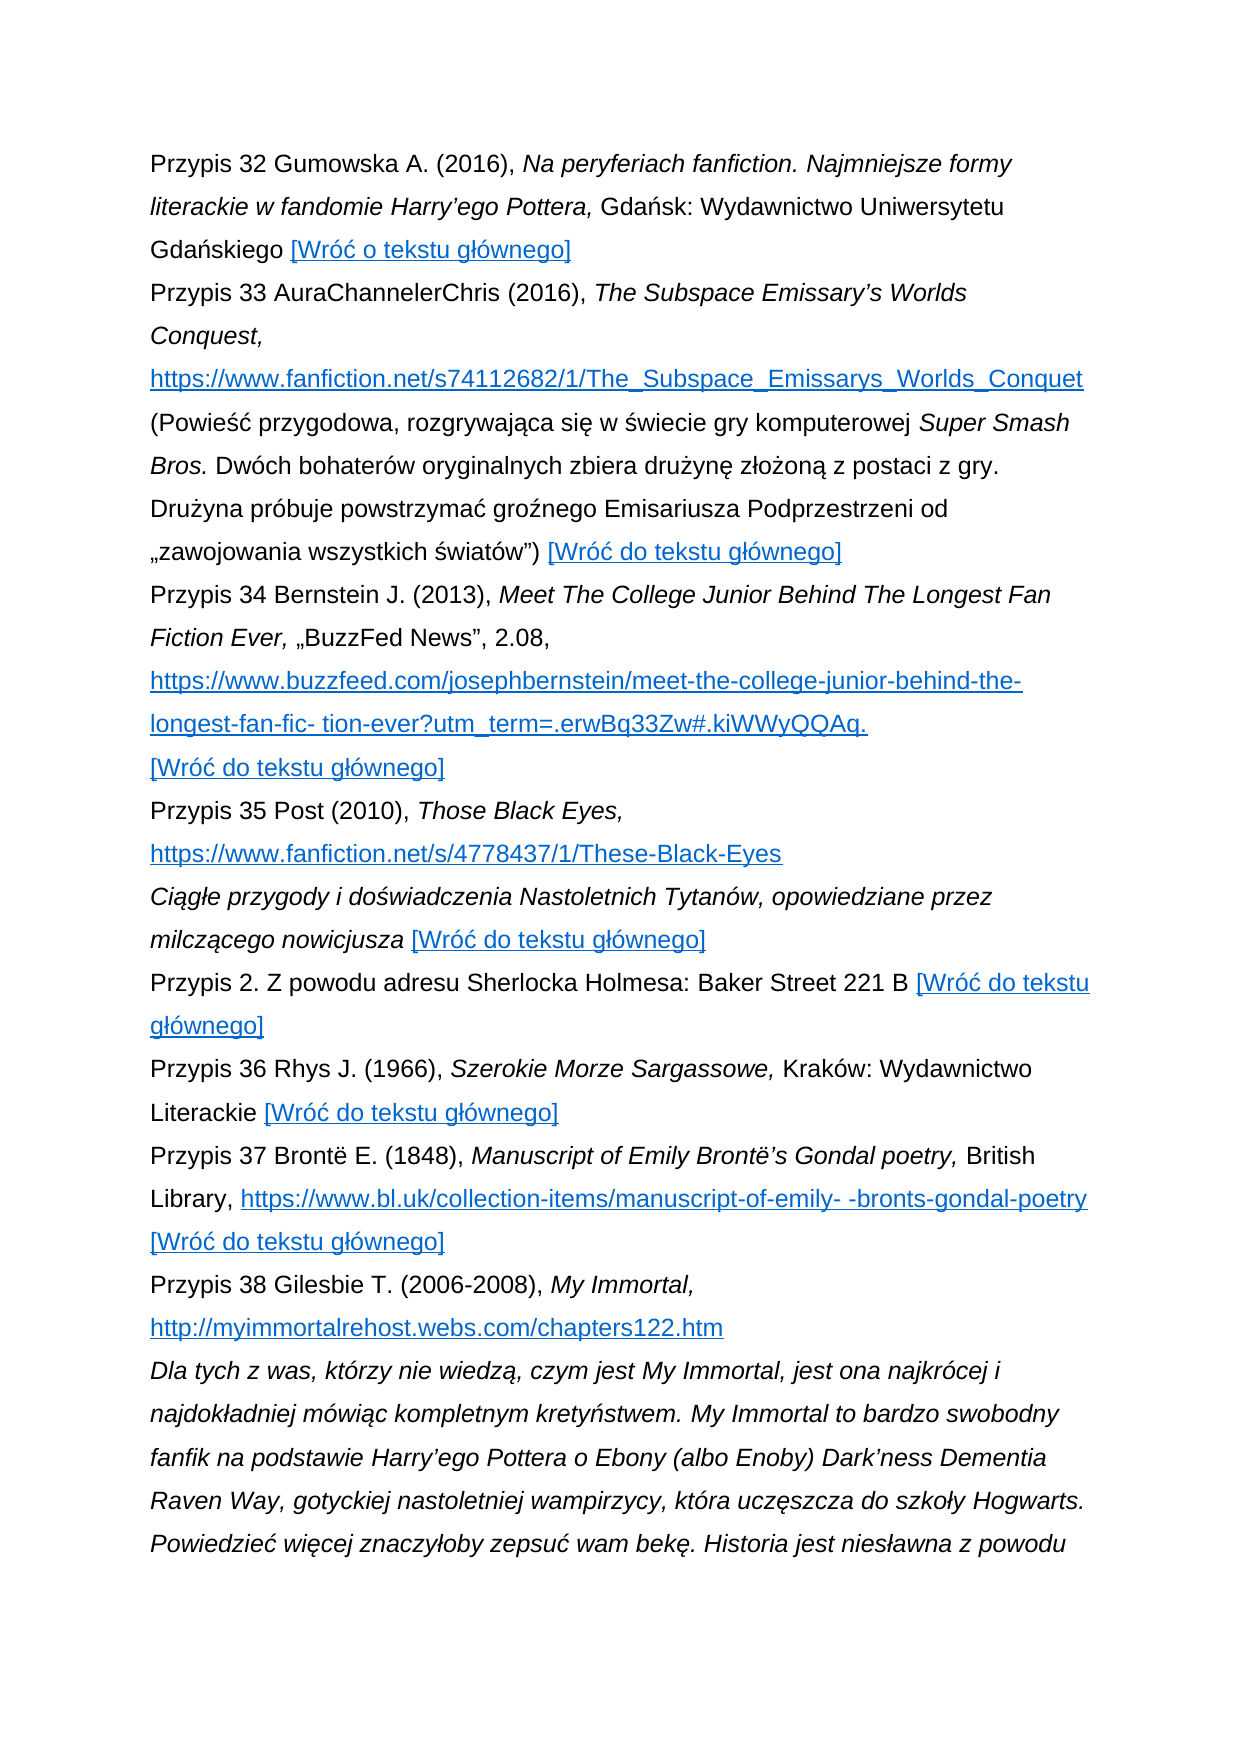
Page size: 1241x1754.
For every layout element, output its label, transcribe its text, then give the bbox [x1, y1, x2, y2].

text (Powieść przygodowa, rozgrywająca się w świecie gry komputerowej Super Smash Bros. Dwóch bohaterów oryginalnych zbiera drużynę złożoną z postaci z gry. Drużyna próbuje powstrzymać groźnego Emisariusza Podprzestrzeni od „zawojowania wszystkich światów”) [Wróć do tekstu głównego] [150, 408, 1090, 566]
text Dla tych z was, którzy nie wiedzą, czym jest My Immortal, jest ona najkrócej i najdokładniej mówiąc kompletnym kretyństwem. My Immortal to bardzo swobodny fanfik na podstawie Harry’ego Pottera o Ebony (albo Enoby) Dark’ness Dementia Raven Way, gotyckiej nastoletniej wampirzycy, która uczęszcza do szkoły Hogwarts. Powiedzieć więcej znaczyłoby zepsuć wam bekę. Historia jest niesławna z powodu [150, 1356, 1090, 1558]
text Przypis 32 Gumowska A. (2016), Na peryferiach fanfiction. Najmniejsze formy literackie w fandomie Harry’ego Pottera, Gdańsk: Wydawnictwo Uniwersytetu Gdańskiego [Wróć o tekstu głównego] [150, 149, 1090, 264]
text Przypis 33 AuraChannelerChris (2016), The Subspace Emissary’s Worlds Conquest, https://www.fanfiction.net/s74112682/1/The_Subspace_Emissarys_Worlds_Conquet [150, 278, 1090, 393]
text Przypis 2. Z powodu adresu Sherlocka Holmesa: Baker Street 221 B [Wróć do tekstu głównego] [150, 968, 1090, 1040]
text Ciągłe przygody i doświadczenia Nastoletnich Tytanów, opowiedziane przez milczącego nowicjusza [Wróć do tekstu głównego] [150, 882, 1090, 954]
text Przypis 37 Brontë E. (1848), Manuscript of Emily Brontë’s Gondal poetry, British Library, https://www.bl.uk/collection-items/manuscript-of-emily- -bronts-gondal-poetry [Wróć do tekstu głównego] [150, 1141, 1090, 1256]
text Przypis 35 Post (2010), Those Black Eyes, https://www.fanfiction.net/s/4778437/1/These-Black-Eyes [150, 796, 1090, 868]
text Przypis 34 Bernstein J. (2013), Meet The College Junior Behind The Longest Fan Fiction Ever, „BuzzFed News”, 2.08, https://www.buzzfeed.com/josephbernstein/meet-the-college-junior-behind-the-longest-fan-fic- tion-ever?utm_term=.erwBq33Zw#.kiWWyQQAq. [150, 580, 1090, 738]
text Przypis 36 Rhys J. (1966), Szerokie Morze Sargassowe, Kraków: Wydawnictwo Literackie [Wróć do tekstu głównego] [150, 1054, 1090, 1126]
text [Wróć do tekstu głównego] [150, 753, 1090, 781]
text Przypis 38 Gilesbie T. (2006-2008), My Immortal, http://myimmortalrehost.webs.com/chapters122.htm [150, 1270, 1090, 1342]
